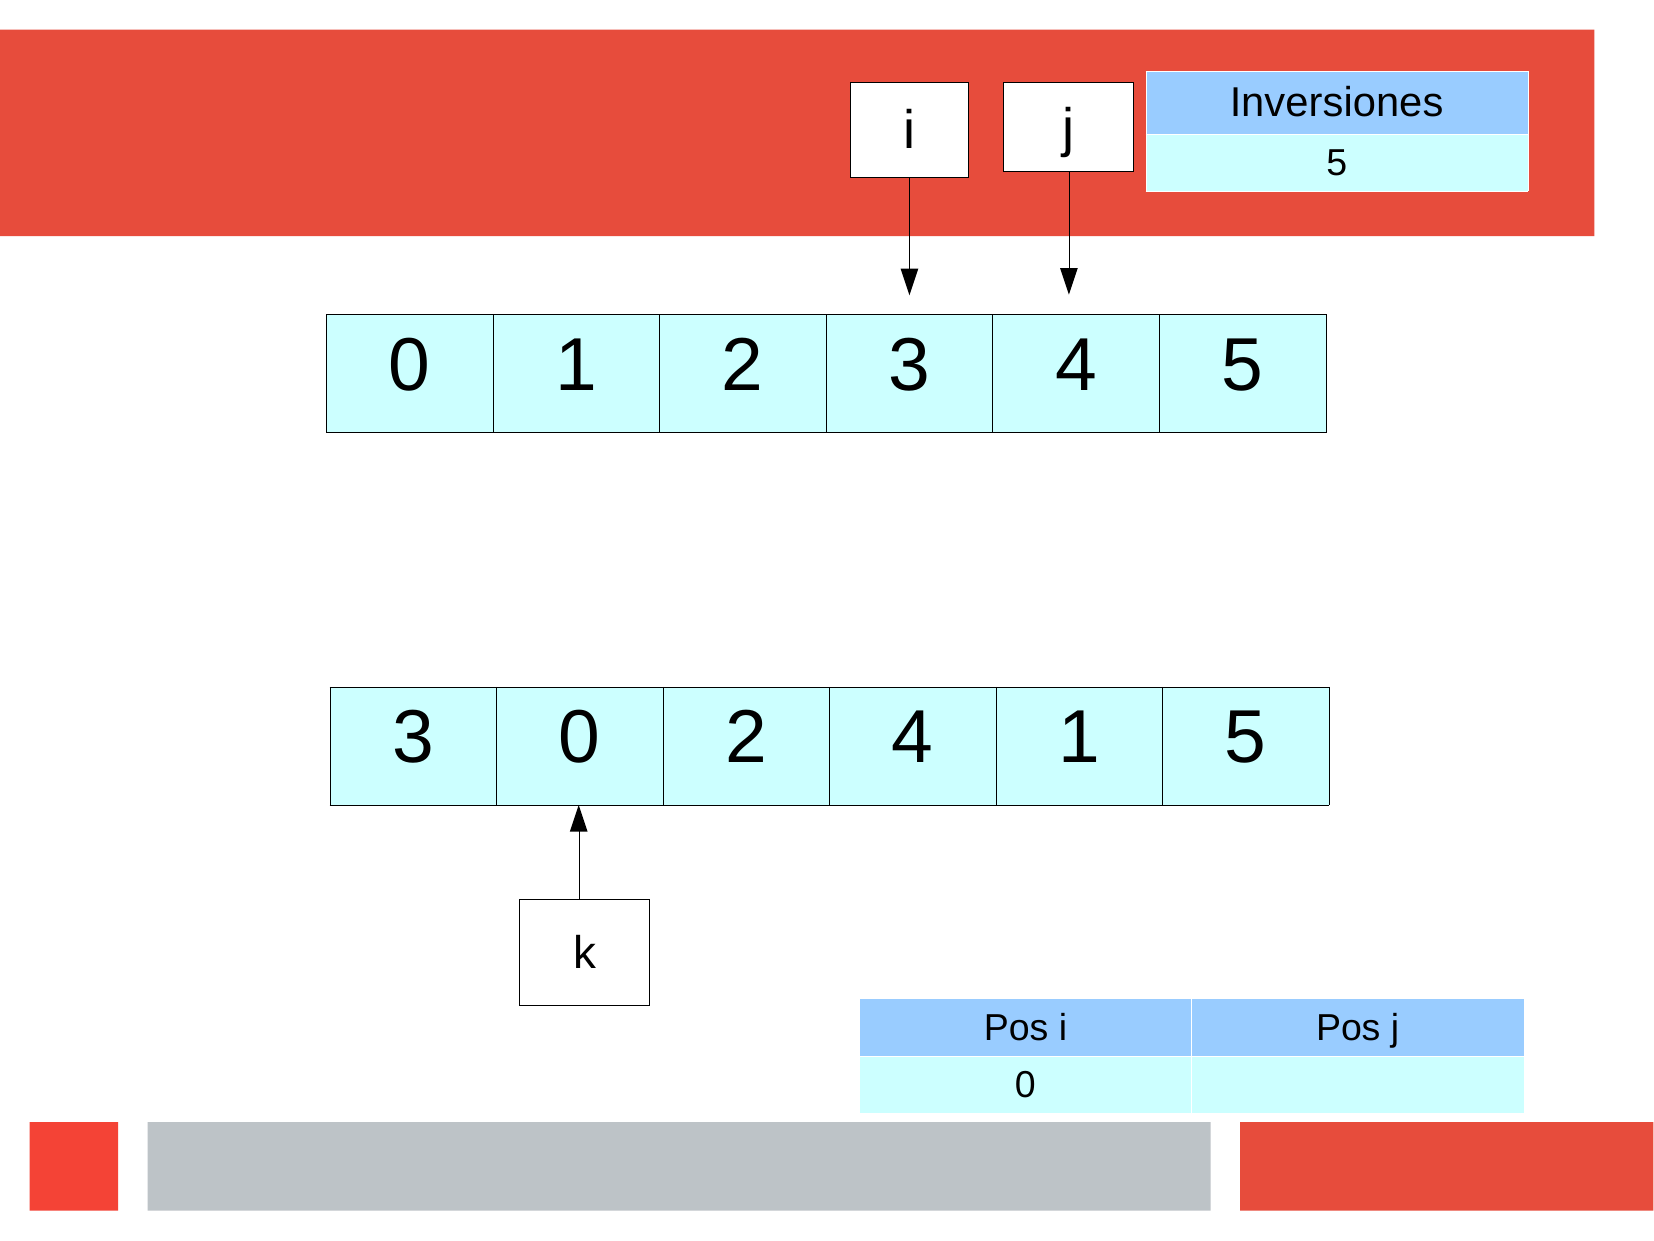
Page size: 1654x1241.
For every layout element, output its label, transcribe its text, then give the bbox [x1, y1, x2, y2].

table_header 5 [1163, 688, 1329, 805]
table_header 1 [494, 315, 659, 432]
table_header Pos j [1192, 999, 1524, 1056]
table_header 3 [827, 315, 992, 432]
text_box i [850, 82, 969, 178]
table_header 0 [327, 315, 493, 432]
text_box j [1003, 82, 1134, 172]
text_box k [519, 899, 650, 1006]
table_cell 5 [1147, 135, 1528, 191]
table_header 0 [497, 688, 663, 805]
table_header 2 [664, 688, 829, 805]
table_header 2 [660, 315, 826, 432]
table_header Inversiones [1147, 72, 1528, 134]
table_header 5 [1160, 315, 1326, 432]
table_header Pos i [860, 999, 1191, 1056]
table_header 4 [830, 688, 996, 805]
table_header 1 [997, 688, 1162, 805]
table_cell 0 [860, 1057, 1191, 1113]
table_cell [1192, 1057, 1524, 1113]
table_header 4 [993, 315, 1159, 432]
table_header 3 [331, 688, 496, 805]
